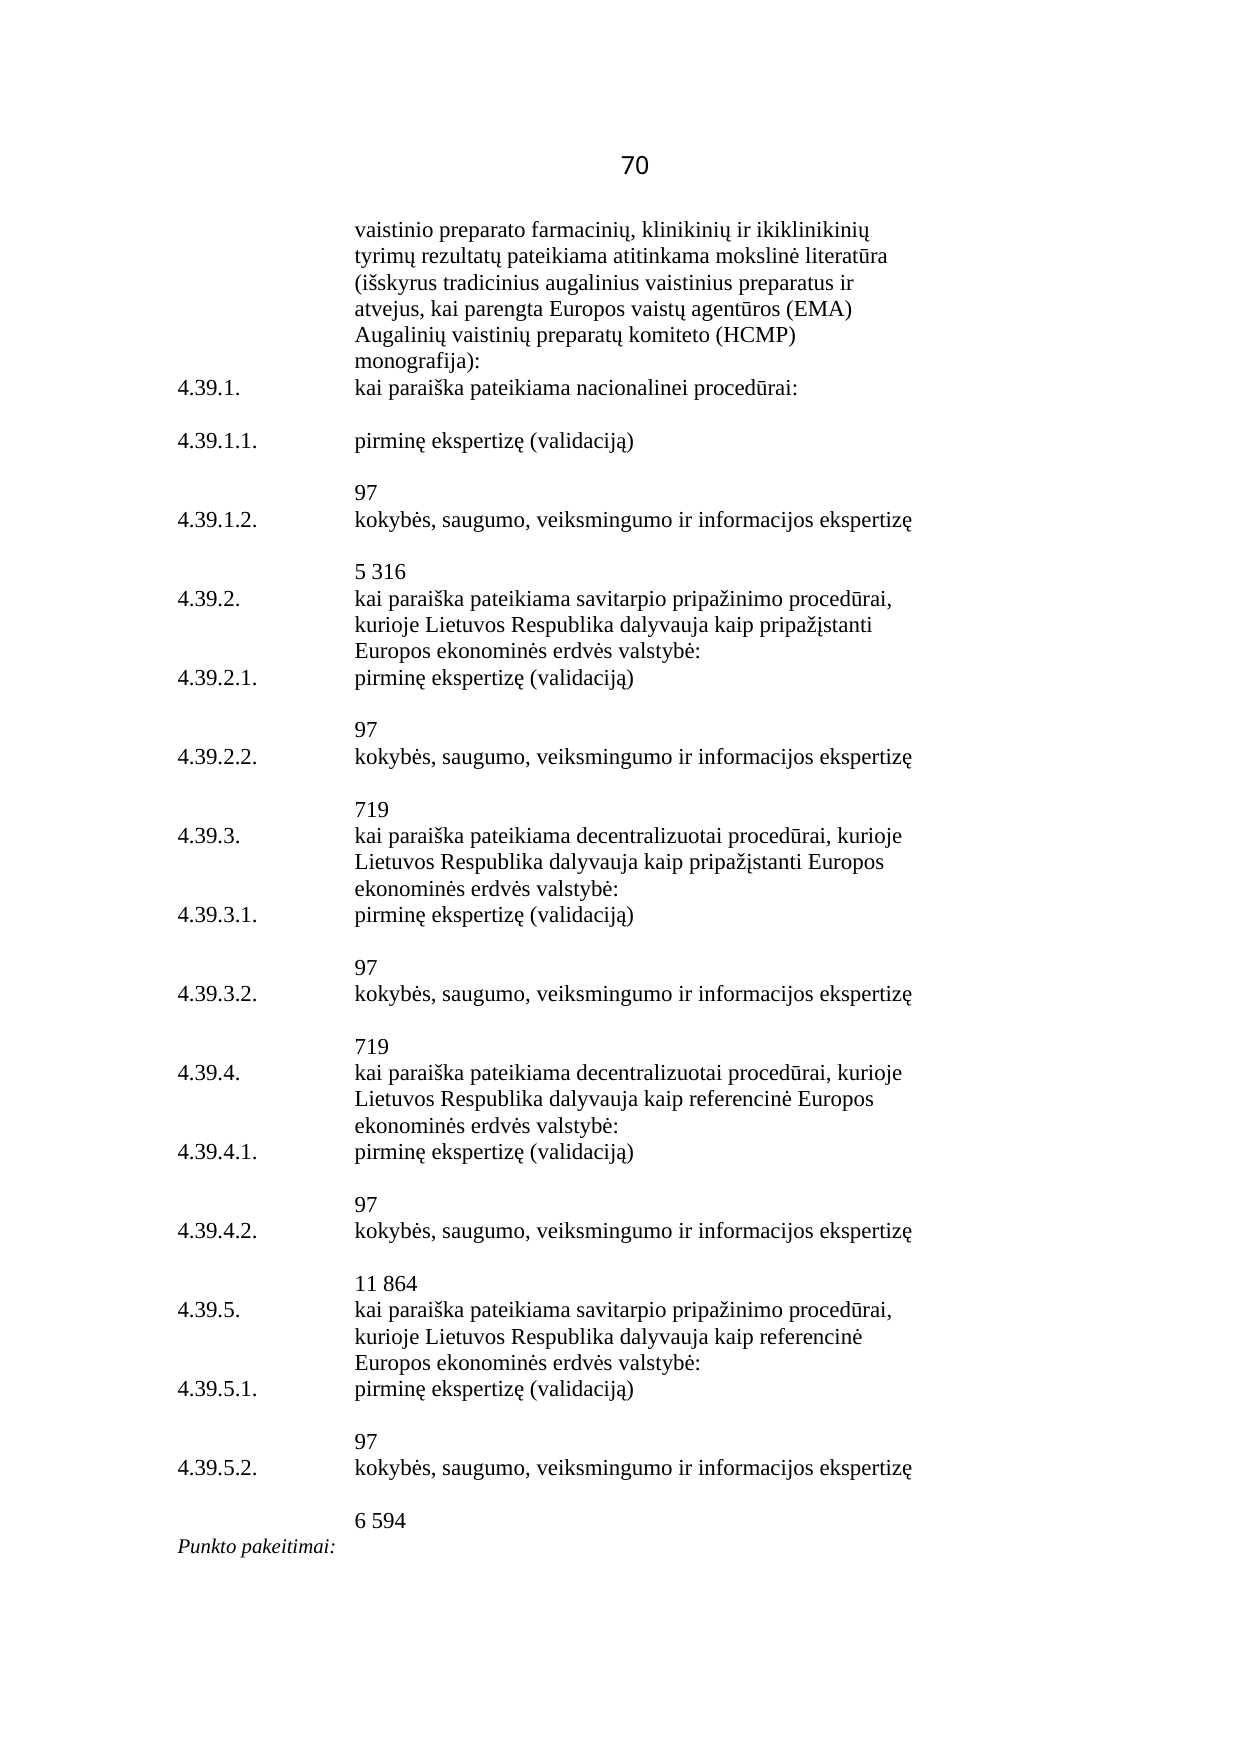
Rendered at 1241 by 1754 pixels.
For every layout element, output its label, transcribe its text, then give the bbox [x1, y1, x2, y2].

text 4.39.3. kai paraiška pateikiama decentralizuotai procedūrai, kurioje [177, 822, 945, 848]
text 4.39.3.2. kokybės, saugumo, veiksmingumo ir informacijos ekspertizę 719 [177, 980, 945, 1059]
text 4.39.1.2. kokybės, saugumo, veiksmingumo ir informacijos ekspertizę 5 316 [177, 506, 945, 585]
text ekonominės erdvės valstybė: [354, 875, 945, 901]
text 4.39.1. kai paraiška pateikiama nacionalinei procedūrai: [177, 374, 945, 427]
text 4.39.2.1. pirminę ekspertizę (validaciją) 97 [177, 664, 945, 743]
text Europos ekonominės erdvės valstybė: [354, 637, 945, 664]
text tyrimų rezultatų pateikiama atitinkama mokslinė literatūra [354, 242, 945, 268]
text 4.39.5.2. kokybės, saugumo, veiksmingumo ir informacijos ekspertizę 6 594 [177, 1454, 945, 1533]
text atvejus, kai parengta Europos vaistų agentūros (EMA) [354, 295, 945, 321]
text 4.39.4.2. kokybės, saugumo, veiksmingumo ir informacijos ekspertizę 11 864 [177, 1217, 945, 1296]
text 4.39.5.1. pirminę ekspertizę (validaciją) 97 [177, 1375, 945, 1454]
text kurioje Lietuvos Respublika dalyvauja kaip referencinė [354, 1323, 945, 1349]
text 4.39.2. kai paraiška pateikiama savitarpio pripažinimo procedūrai, [177, 585, 945, 611]
text (išskyrus tradicinius augalinius vaistinius preparatus ir [354, 268, 945, 295]
text vaistinio preparato farmacinių, klinikinių ir ikiklinikinių [354, 216, 945, 242]
text monografija): [354, 348, 945, 374]
text Augalinių vaistinių preparatų komiteto (HCMP) [354, 321, 945, 348]
text 4.39.1.1. pirminę ekspertizę (validaciją) 97 [177, 427, 945, 506]
text 4.39.5. kai paraiška pateikiama savitarpio pripažinimo procedūrai, [177, 1296, 945, 1323]
text 4.39.3.1. pirminę ekspertizę (validaciją) 97 [177, 901, 945, 980]
text 4.39.2.2. kokybės, saugumo, veiksmingumo ir informacijos ekspertizę 719 [177, 743, 945, 822]
text kurioje Lietuvos Respublika dalyvauja kaip pripažįstanti [354, 611, 945, 637]
text 4.39.4.1. pirminę ekspertizę (validaciją) 97 [177, 1138, 945, 1217]
text Europos ekonominės erdvės valstybė: [354, 1349, 945, 1375]
text Punkto pakeitimai: [177, 1533, 1093, 1558]
text Lietuvos Respublika dalyvauja kaip referencinė Europos [354, 1086, 945, 1112]
text 4.39.4. kai paraiška pateikiama decentralizuotai procedūrai, kurioje [177, 1059, 945, 1086]
text Lietuvos Respublika dalyvauja kaip pripažįstanti Europos [354, 848, 945, 875]
text ekonominės erdvės valstybė: [354, 1112, 945, 1138]
